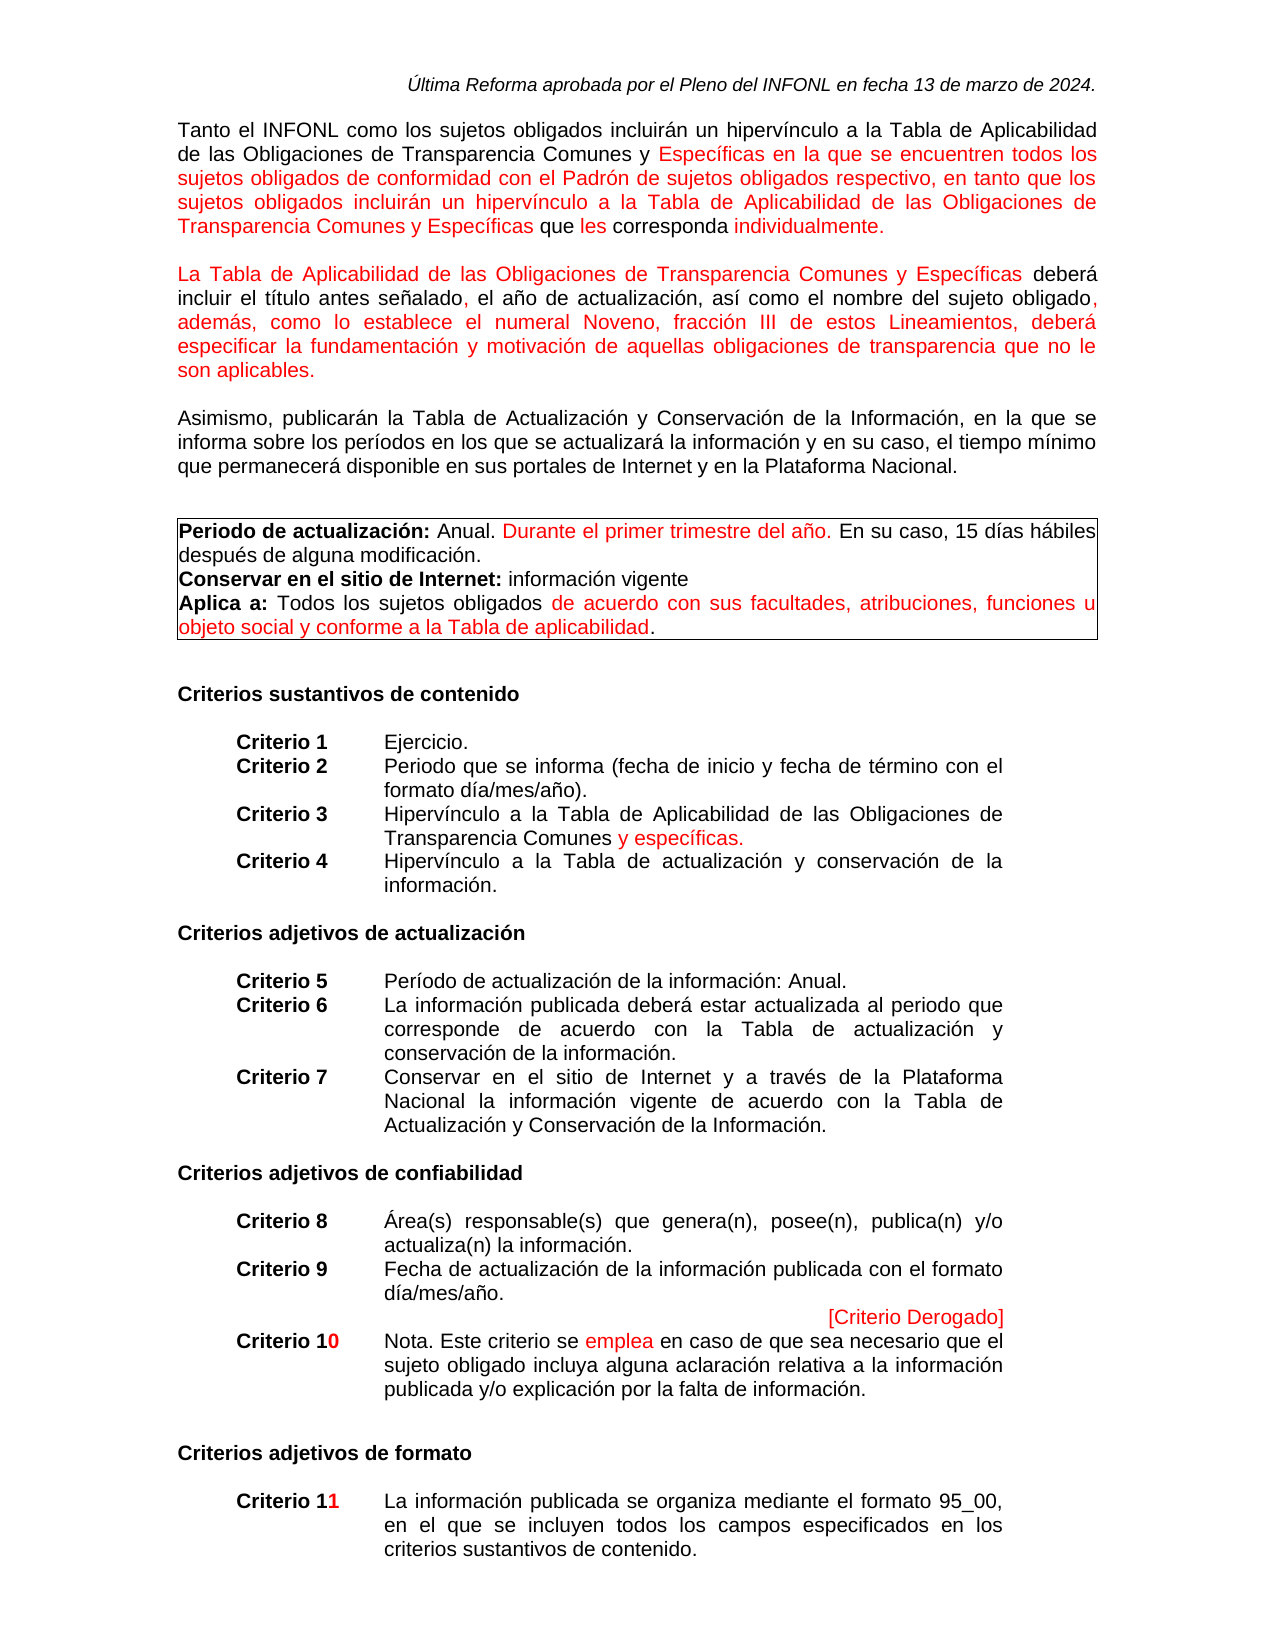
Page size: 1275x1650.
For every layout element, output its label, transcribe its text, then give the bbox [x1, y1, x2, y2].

text Criterio 5 Período de actualización de la información: Anual. [236, 969, 1004, 993]
text Criterio 8 Área(s) responsable(s) que genera(n), posee(n), publica(n) y/o actualiza(n) la información. [236, 1209, 1004, 1257]
text Criterios adjetivos de formato [177, 1441, 1009, 1465]
text Criterio 11 La información publicada se organiza mediante el formato 95_00, en el que se incluyen todos los campos especificados en los criterios sustantivos de contenido. [236, 1489, 1004, 1561]
text Conservar en el sitio de Internet: información vigente [178, 566, 1097, 590]
text Criterio 10 Nota. Este criterio se emplea en caso de que sea necesario que el sujeto obligado incluya alguna aclaración relativa a la información publicada y/o explicación por la falta de información. [236, 1328, 1004, 1400]
text Criterios adjetivos de confiabilidad [177, 1161, 1009, 1185]
text Periodo de actualización: Anual. Durante el primer trimestre del año. En su caso, 15 días hábiles después de alguna modificación. [178, 519, 1097, 566]
text Criterio 1 Ejercicio. [236, 729, 1004, 753]
text Criterio 2 Periodo que se informa (fecha de inicio y fecha de término con el formato día/mes/año). [236, 753, 1004, 801]
text Asimismo, publicarán la Tabla de Actualización y Conservación de la Información, en la que se informa sobre los períodos en los que se actualizará la información y en su caso, el tiempo mínimo que permanecerá disponible en sus portales de Internet y en la Plataforma Nacional. [177, 406, 1098, 477]
text Criterio 6 La información publicada deberá estar actualizada al periodo que corresponde de acuerdo con la Tabla de actualización y conservación de la información. [236, 993, 1004, 1065]
text Criterio 9 Fecha de actualización de la información publicada con el formato día/mes/año. [236, 1257, 1004, 1304]
text Criterios sustantivos de contenido [177, 682, 1009, 706]
text Criterio 3 Hipervínculo a la Tabla de Aplicabilidad de las Obligaciones de Transparencia Comunes y específicas. [236, 801, 1004, 849]
text Tanto el INFONL como los sujetos obligados incluirán un hipervínculo a la Tabla de Aplicabilidad de las Obligaciones de Transparencia Comunes y Específicas en la que se encuentren todos los sujetos obligados de conformidad con el Padrón de sujetos obligados respectivo, en tanto que los sujetos obligados incluirán un hipervínculo a la Tabla de Aplicabilidad de las Obligaciones de Transparencia Comunes y Específicas que les corresponda individualmente. [177, 118, 1098, 238]
text Criterio 4 Hipervínculo a la Tabla de actualización y conservación de la información. [236, 849, 1004, 897]
text La Tabla de Aplicabilidad de las Obligaciones de Transparencia Comunes y Específicas deberá incluir el título antes señalado, el año de actualización, así como el nombre del sujeto obligado, además, como lo establece el numeral Noveno, fracción III de estos Lineamientos, deberá especificar la fundamentación y motivación de aquellas obligaciones de transparencia que no le son aplicables. [177, 262, 1098, 382]
text Criterio 7 Conservar en el sitio de Internet y a través de la Plataforma Nacional la información vigente de acuerdo con la Tabla de Actualización y Conservación de la Información. [236, 1065, 1004, 1137]
text [Criterio Derogado] [236, 1304, 1004, 1328]
text Criterios adjetivos de actualización [177, 921, 1009, 945]
text Aplica a: Todos los sujetos obligados de acuerdo con sus facultades, atribuciones, funciones u objeto social y conforme a la Tabla de aplicabilidad. [178, 590, 1097, 639]
